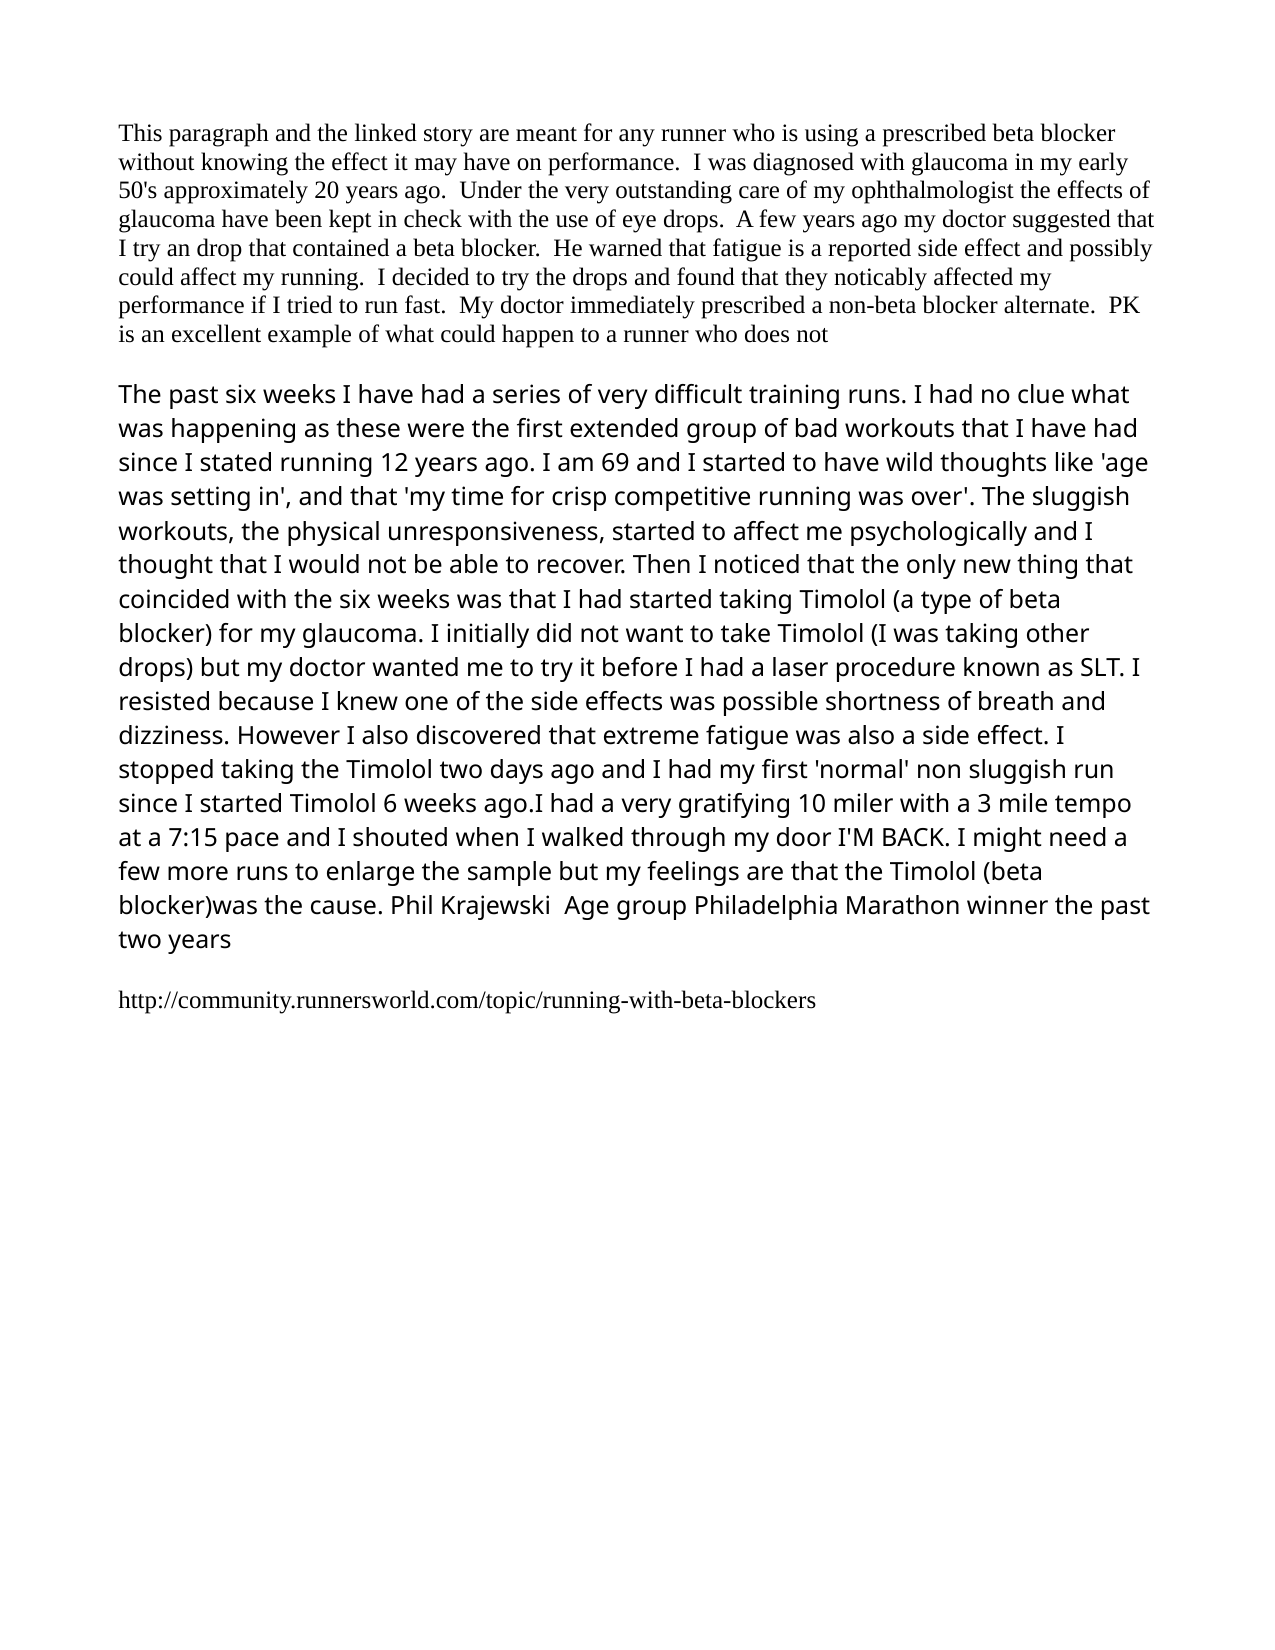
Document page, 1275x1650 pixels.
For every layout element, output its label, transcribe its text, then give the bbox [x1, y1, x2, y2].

text http://community.runnersworld.com/topic/running-with-beta-blockers [118, 985, 1157, 1013]
text The past six weeks I have had a series of very difficult training runs. I had no clue what was happening as these were the first extended group of bad workouts that I have had since I stated running 12 years ago. I am 69 and I started to have wild thoughts like 'age was setting in', and that 'my time for crisp competitive running was over'. The sluggish workouts, the physical unresponsiveness, started to affect me psychologically and I thought that I would not be able to recover. Then I noticed that the only new thing that coincided with the six weeks was that I had started taking Timolol (a type of beta blocker) for my glaucoma. I initially did not want to take Timolol (I was taking other drops) but my doctor wanted me to try it before I had a laser procedure known as SLT. I resisted because I knew one of the side effects was possible shortness of breath and dizziness. However I also discovered that extreme fatigue was also a side effect. I stopped taking the Timolol two days ago and I had my first 'normal' non sluggish run since I started Timolol 6 weeks ago.I had a very gratifying 10 miler with a 3 mile tempo at a 7:15 pace and I shouted when I walked through my door I'M BACK. I might need a few more runs to enlarge the sample but my feelings are that the Timolol (beta blocker)was the cause. Phil Krajewski Age group Philadelphia Marathon winner the past two years [118, 377, 1157, 956]
text This paragraph and the linked story are meant for any runner who is using a prescribed beta blocker without knowing the effect it may have on performance. I was diagnosed with glaucoma in my early 50's approximately 20 years ago. Under the very outstanding care of my ophthalmologist the effects of glaucoma have been kept in check with the use of eye drops. A few years ago my doctor suggested that I try an drop that contained a beta blocker. He warned that fatigue is a reported side effect and possibly could affect my running. I decided to try the drops and found that they noticably affected my performance if I tried to run fast. My doctor immediately prescribed a non-beta blocker alternate. PK is an excellent example of what could happen to a runner who does not [118, 118, 1157, 348]
